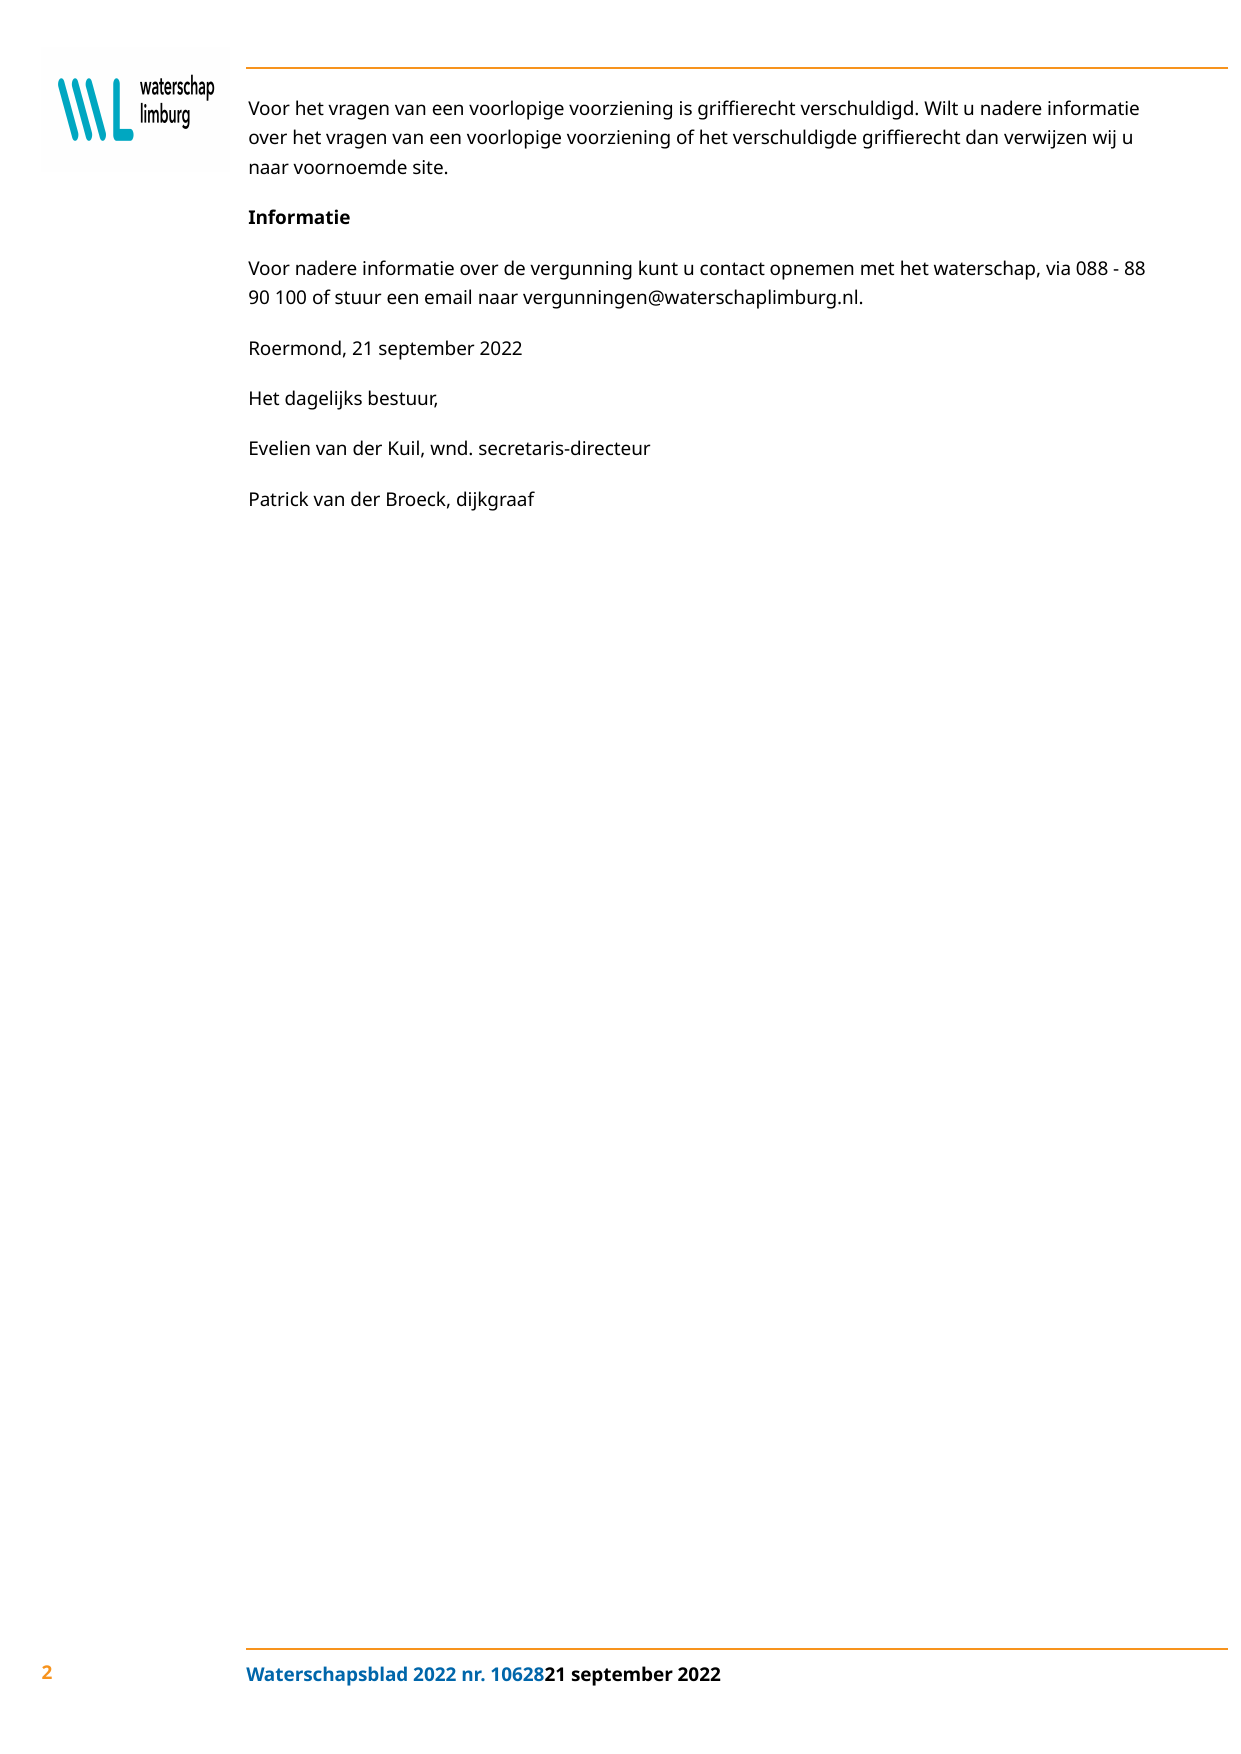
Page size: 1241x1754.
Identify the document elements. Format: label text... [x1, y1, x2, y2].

text Het dagelijks bestuur, [248, 385, 1152, 411]
text Voor nadere informatie over de vergunning kunt u contact opnemen met het waterschap, via 088 - 88 90 100 of stuur een email naar vergunningen@waterschaplimburg.nl. [248, 255, 1152, 310]
text Informatie [248, 204, 1152, 230]
text Voor het vragen van een voorlopige voorziening is griffierecht verschuldigd. Wilt u nadere informatie over het vragen van een voorlopige voorziening of het verschuldigde griffierecht dan verwijzen wij u naar voornoemde site. [248, 95, 1152, 180]
picture [41, 47, 231, 172]
text Evelien van der Kuil, wnd. secretaris-directeur [248, 436, 1152, 461]
text Roermond, 21 september 2022 [248, 335, 1152, 361]
text Patrick van der Broeck, dijkgraaf [248, 486, 1152, 512]
